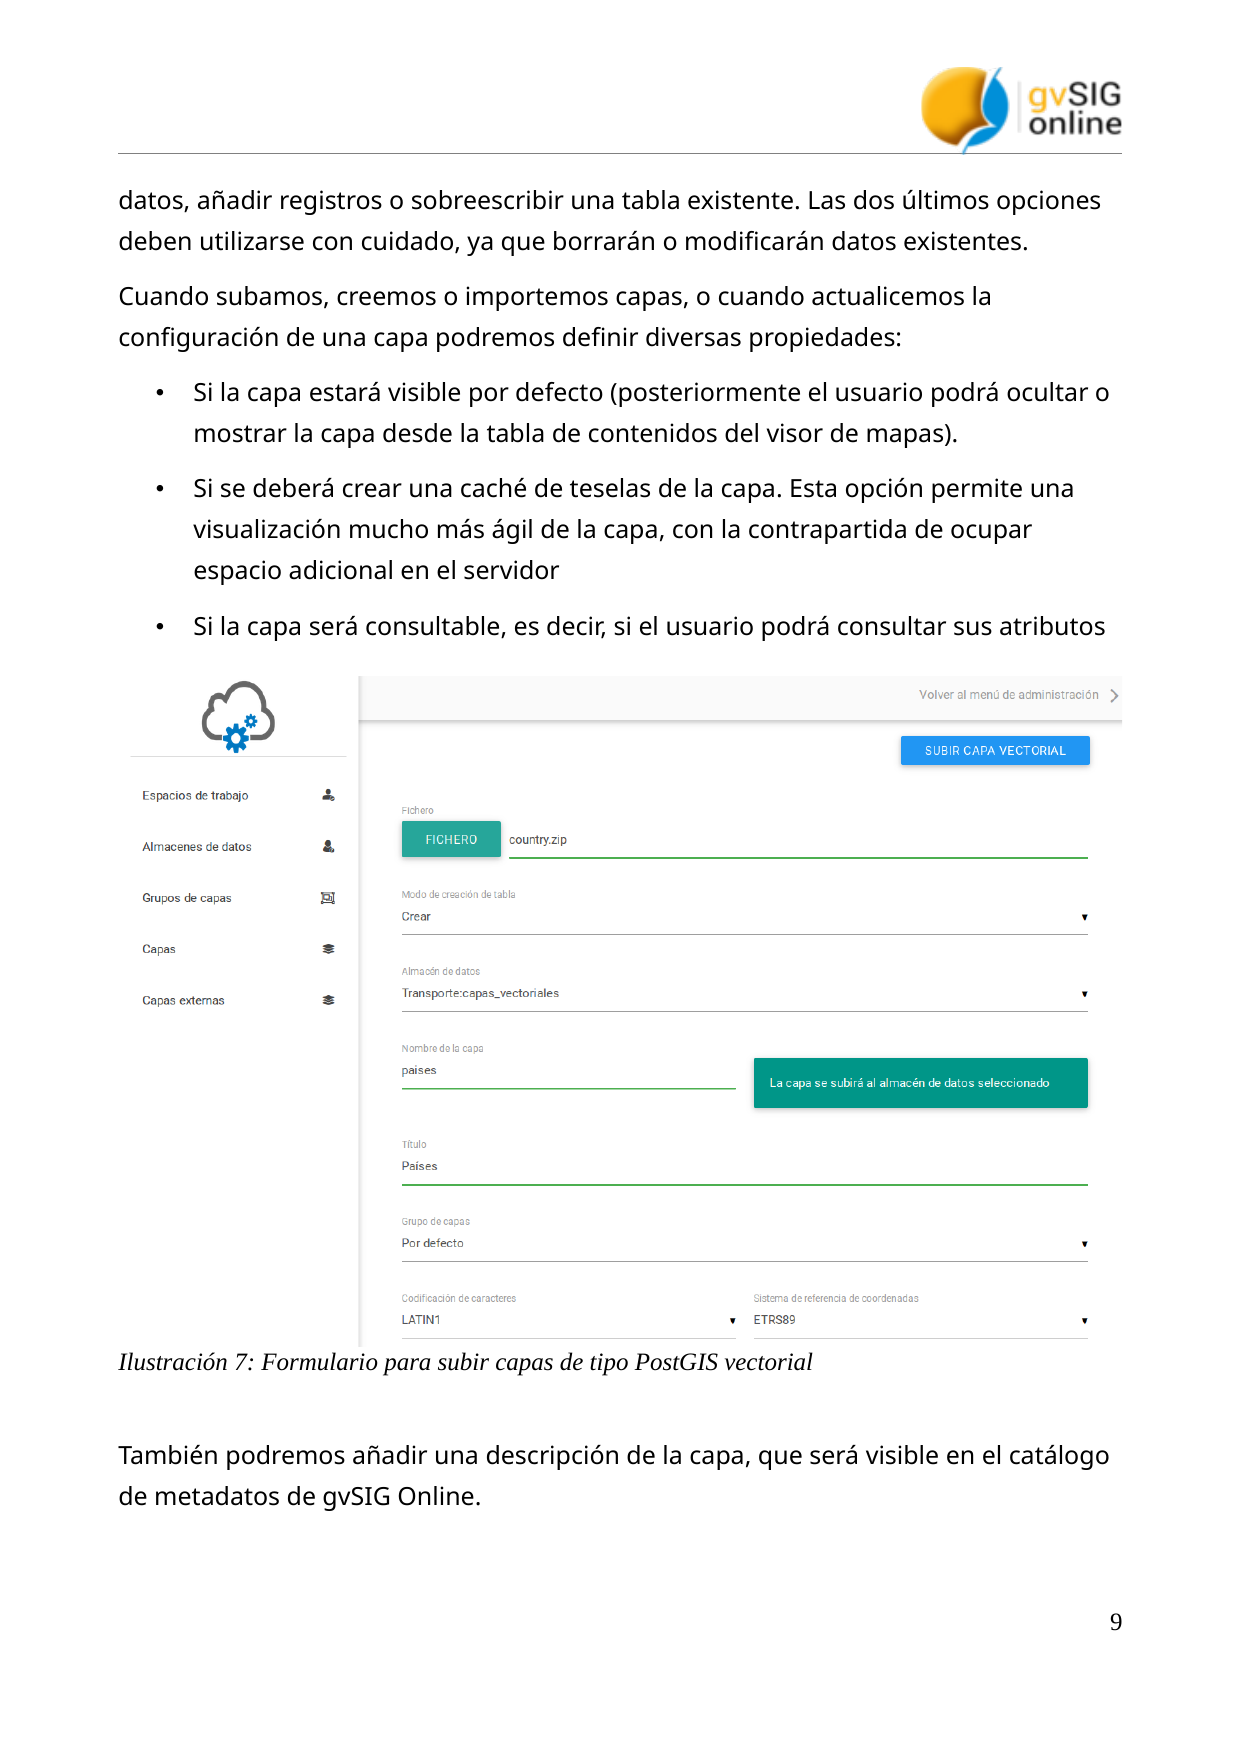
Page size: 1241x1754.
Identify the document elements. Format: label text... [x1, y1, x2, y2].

list Si la capa estará visible por defecto (posteriormente el usuario podrá ocultar o mostrar la capa desde la tabla de contenidos del visor de mapas). [156, 375, 1122, 450]
text Ilustración 7: Formulario para subir capas de tipo PostGIS vectorial [118, 1347, 1122, 1375]
list Si se deberá crear una caché de teselas de la capa. Esta opción permite una visualización mucho más ágil de la capa, con la contrapartida de ocupar espacio adicional en el servidor [156, 471, 1122, 587]
text Cuando subamos, creemos o importemos capas, o cuando actualicemos la configuración de una capa podremos definir diversas propiedades: [118, 278, 1122, 353]
text datos, añadir registros o sobreescribir una tabla existente. Las dos últimos opciones deben utilizarse con cuidado, ya que borrarán o modificarán datos existentes. [118, 182, 1122, 257]
text También podremos añadir una descripción de la capa, que será visible en el catálogo de metadatos de gvSIG Online. [118, 1438, 1122, 1512]
picture [118, 676, 1123, 1347]
list Si la capa será consultable, es decir, si el usuario podrá consultar sus atributos [156, 608, 1122, 642]
picture [921, 67, 1122, 155]
